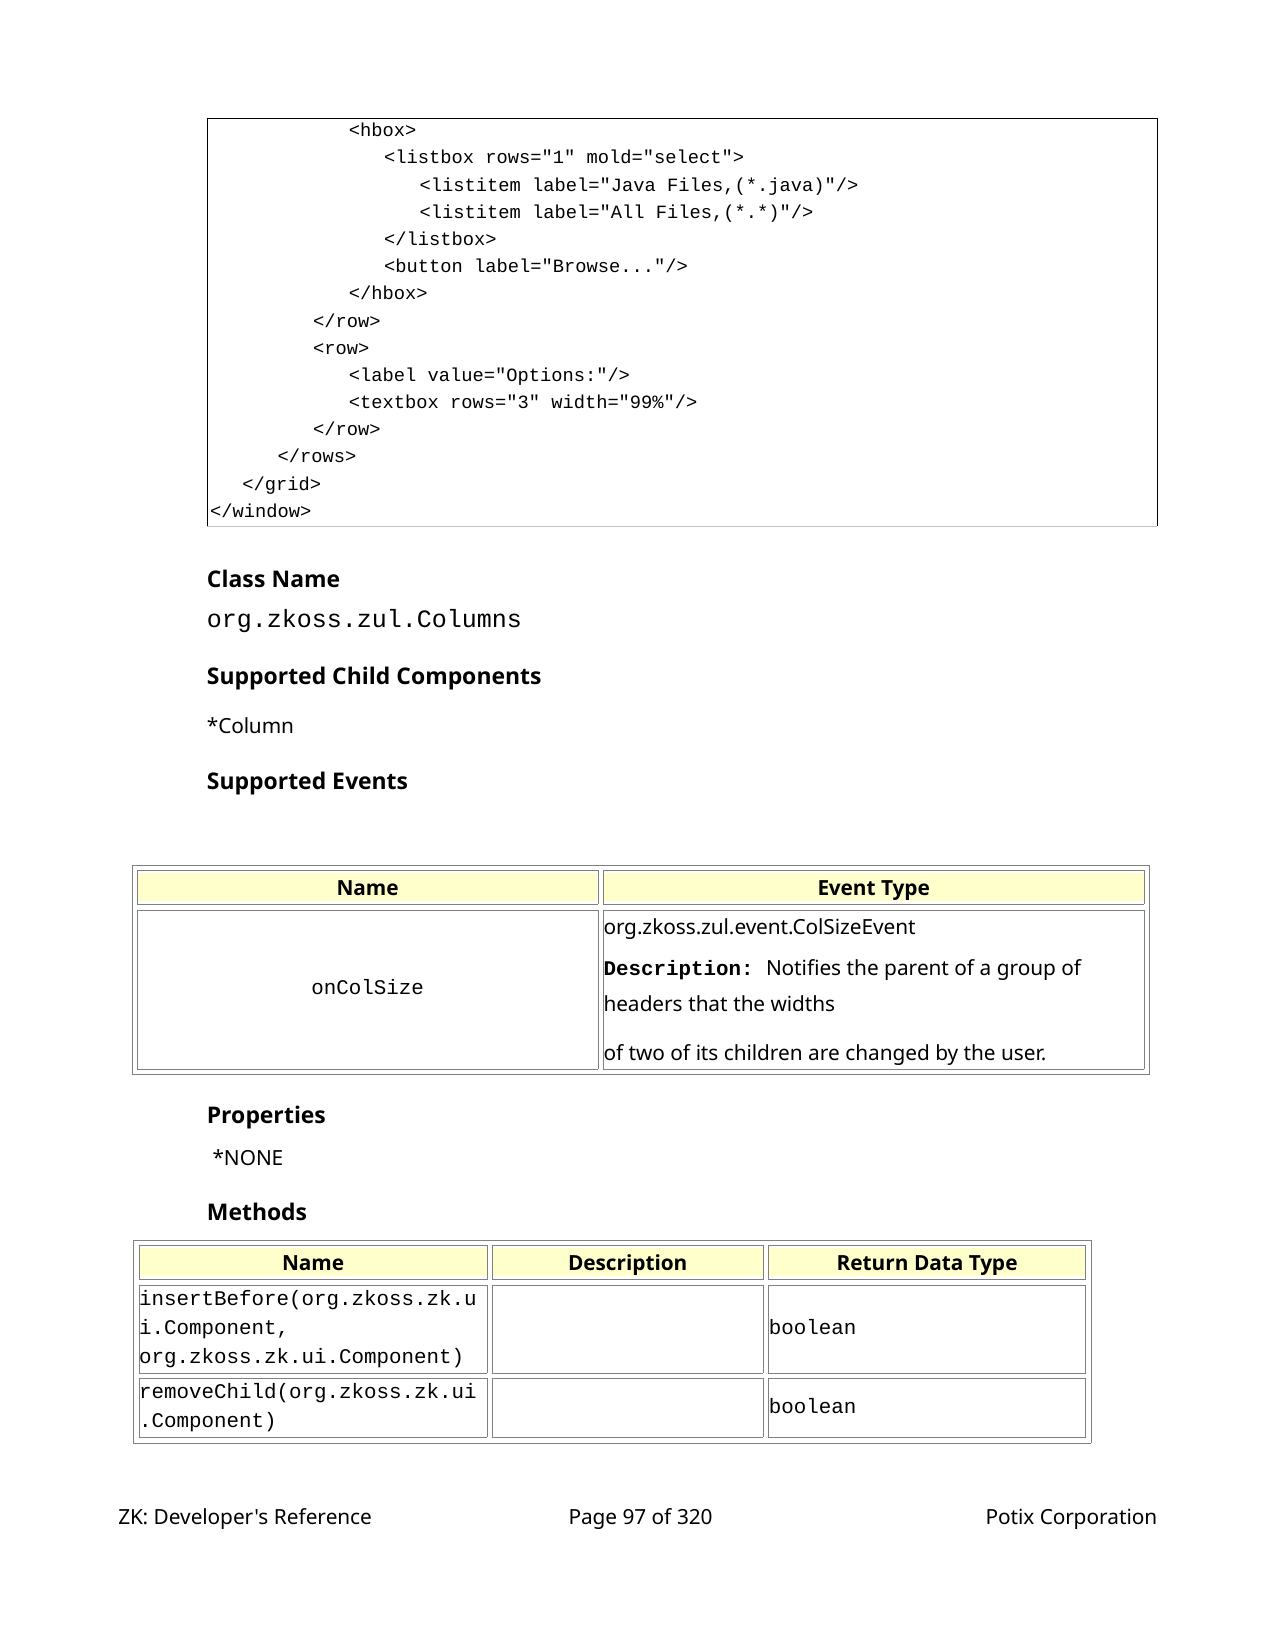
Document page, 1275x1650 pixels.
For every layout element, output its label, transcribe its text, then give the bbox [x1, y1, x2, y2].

text *NONE [207, 1143, 1157, 1171]
table_header Description [490, 1241, 766, 1279]
text *Column [207, 711, 1157, 740]
table_cell [490, 1279, 766, 1373]
table_cell removeChild(org.zkoss.zk.ui.Component) [136, 1373, 489, 1437]
text <label value="Options:"/> [208, 363, 1157, 387]
table_cell [493, 1379, 763, 1437]
text <row> [208, 336, 1157, 360]
table_header Name [134, 866, 600, 904]
text </hbox> [208, 281, 1157, 306]
text <listitem label="All Files,(*.*)"/> [208, 200, 1157, 224]
text </window> [208, 499, 1157, 526]
text <listbox rows="1" mold="select"> [208, 145, 1157, 169]
subtitle Class Name [207, 563, 1157, 594]
table_cell insertBefore(org.zkoss.zk.ui.Component, org.zkoss.zk.ui.Component) [136, 1279, 489, 1373]
table_cell boolean [766, 1373, 1088, 1437]
table_cell [493, 1286, 763, 1373]
table_header Event Type [600, 866, 1147, 904]
subtitle Methods [207, 1196, 1157, 1227]
text </listbox> [208, 227, 1157, 251]
text org.zkoss.zul.Columns [207, 606, 1157, 634]
subtitle Supported Events [207, 765, 1157, 796]
table_cell onColSize [134, 904, 600, 1069]
table_cell boolean [766, 1279, 1088, 1373]
text <textbox rows="3" width="99%"/> [208, 390, 1157, 414]
subtitle Properties [207, 1099, 1157, 1130]
text </rows> [208, 444, 1157, 469]
text </row> [208, 308, 1157, 333]
text <button label="Browse..."/> [208, 254, 1157, 278]
text <hbox> [208, 119, 1157, 142]
table_cell org.zkoss.zul.event.ColSizeEvent Description: Notifies the parent of a group of headers that the widths of two of its children are changed by the user. [600, 904, 1147, 1069]
subtitle Supported Child Components [207, 659, 1157, 691]
text </row> [208, 417, 1157, 441]
text </grid> [208, 472, 1157, 496]
table_cell [490, 1373, 766, 1437]
table_header Name [136, 1241, 489, 1279]
table_header Return Data Type [766, 1241, 1088, 1279]
text <listitem label="Java Files,(*.java)"/> [208, 172, 1157, 197]
